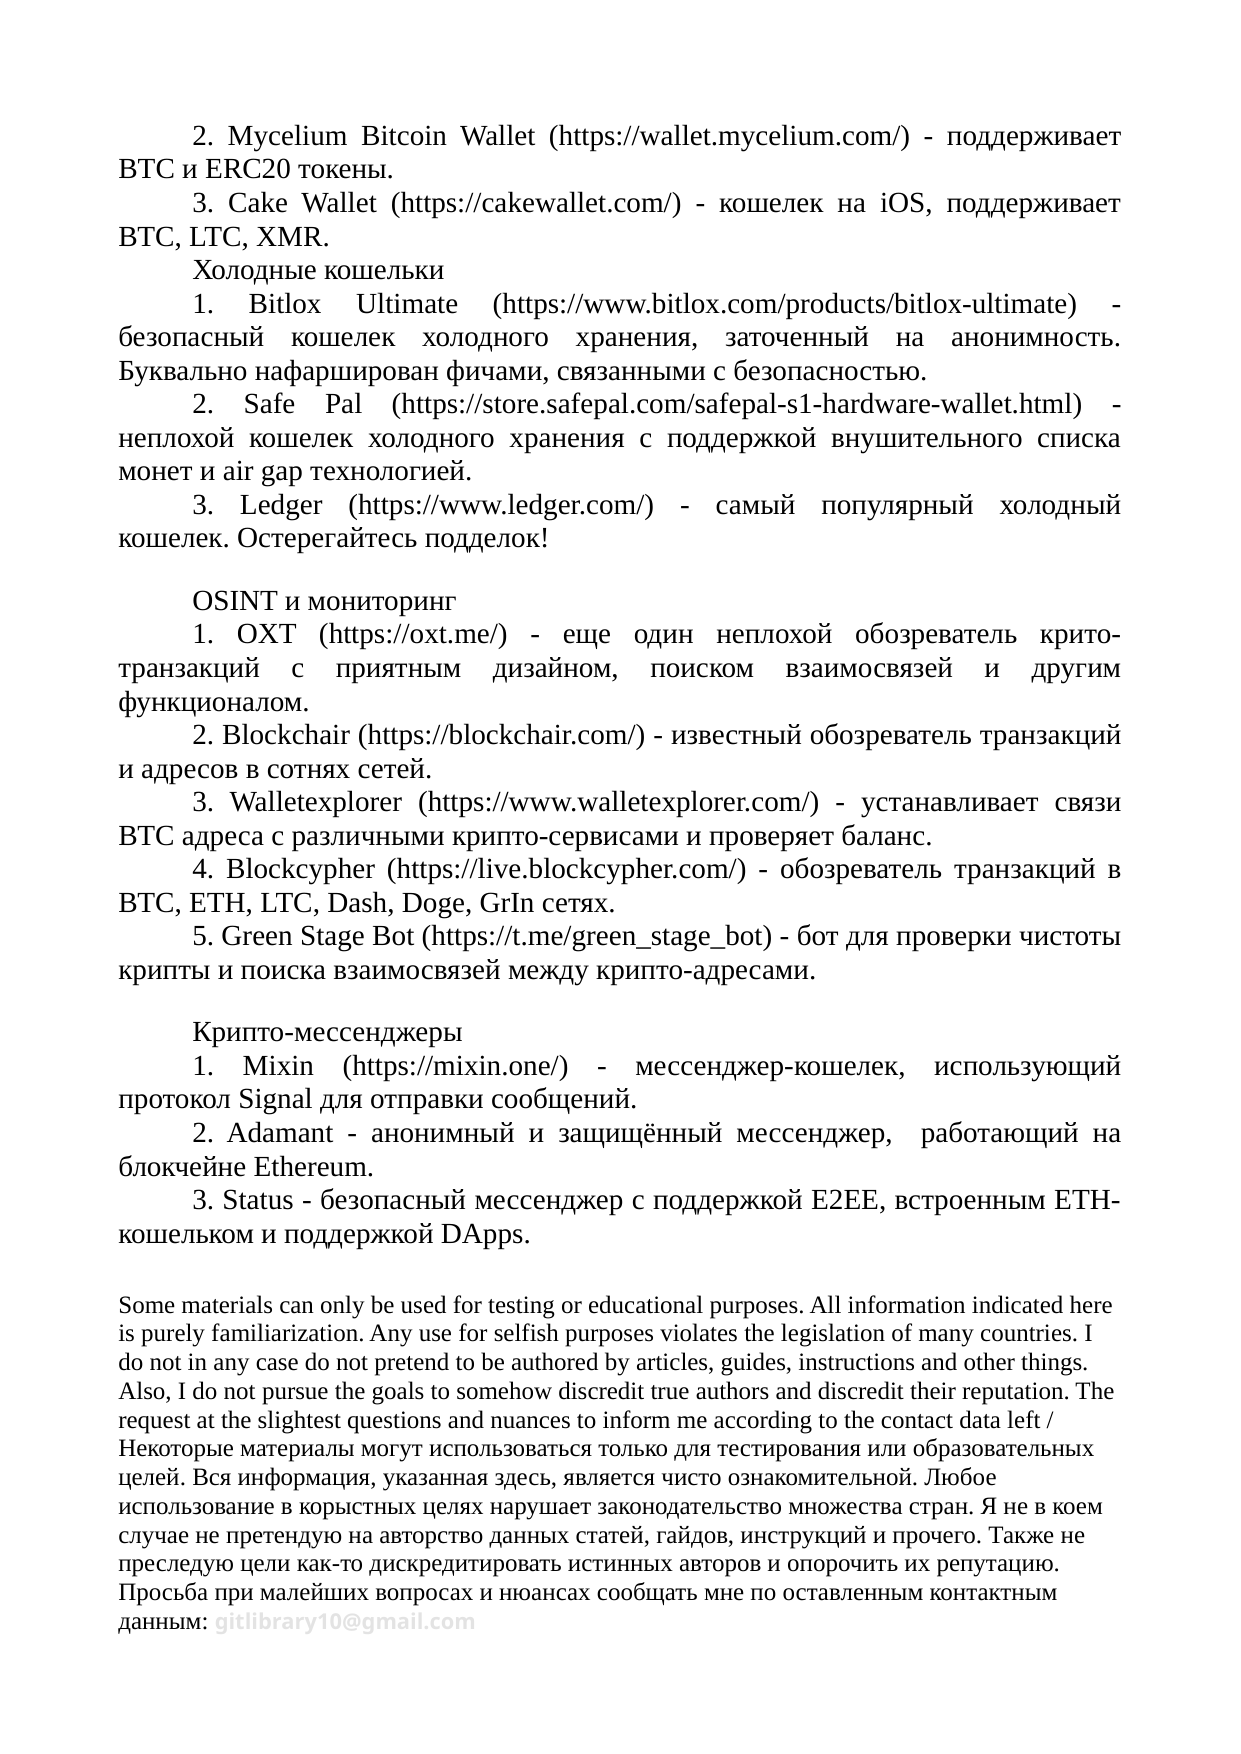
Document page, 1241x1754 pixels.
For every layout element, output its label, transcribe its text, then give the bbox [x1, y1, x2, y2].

text 4. Blockcypher (https://live.blockcypher.com/) - обозреватель транзакций в ВТС, ETH, LTC, Dash, Doge, GrIn сетях. [118, 851, 1122, 918]
text 1. OXT (https://oxt.me/) - еще один неплохой обозреватель крито-транзакций с приятным дизайном, поиском взаимосвязей и другим функционалом. [118, 617, 1122, 717]
text 3. Cake Wallet (https://cakewallet.com/) - кошелек на iOS, поддерживает ВТС, LTC, XMR. [118, 185, 1122, 252]
text 2. Blockchair (https://blockchair.com/) - известный обозреватель транзакций и адресов в сотнях сетей. [118, 717, 1122, 784]
text 5. Green Stage Bot (https://t.me/green_stage_bot) - бот для проверки чистоты крипты и поиска взаимосвязей между крипто-адресами. [118, 918, 1122, 986]
text OSINT и мониторинг [118, 583, 1122, 617]
text 2. Adamant - анонимный и защищённый мессенджер, работающий на блокчейне Ethereum. [118, 1115, 1122, 1182]
text 2. Mycelium Bitcoin Wallet (https://wallet.mycelium.com/) - поддерживает BTC и ERC20 токены. [118, 118, 1122, 185]
text 3. Ledger (https://www.ledger.com/) - самый популярный холодный кошелек. Остерегайтесь подделок! [118, 487, 1122, 554]
text 3. Status - безопасный мессенджер с поддержкой E2EE, встроенным ETH-кошельком и поддержкой DApps. [118, 1182, 1122, 1249]
text Крипто-мессенджеры [118, 1014, 1122, 1048]
text 2. Safe Pal (https://store.safepal.com/safepal-s1-hardware-wallet.html) - неплохой кошелек холодного хранения с поддержкой внушительного списка монет и air gap технологией. [118, 386, 1122, 487]
text 1. Mixin (https://mixin.one/) - мессенджер-кошелек, использующий протокол Signal для отправки сообщений. [118, 1048, 1122, 1115]
text Холодные кошельки [118, 252, 1122, 286]
text 1. Bitlox Ultimate (https://www.bitlox.com/products/bitlox-ultimate) - безопасный кошелек холодного хранения, заточенный на анонимность. Буквально нафарширован фичами, связанными с безопасностью. [118, 286, 1122, 386]
text 3. Walletexplorer (https://www.walletexplorer.com/) - устанавливает связи ВТС адреса с различными крипто-сервисами и проверяет баланс. [118, 784, 1122, 851]
